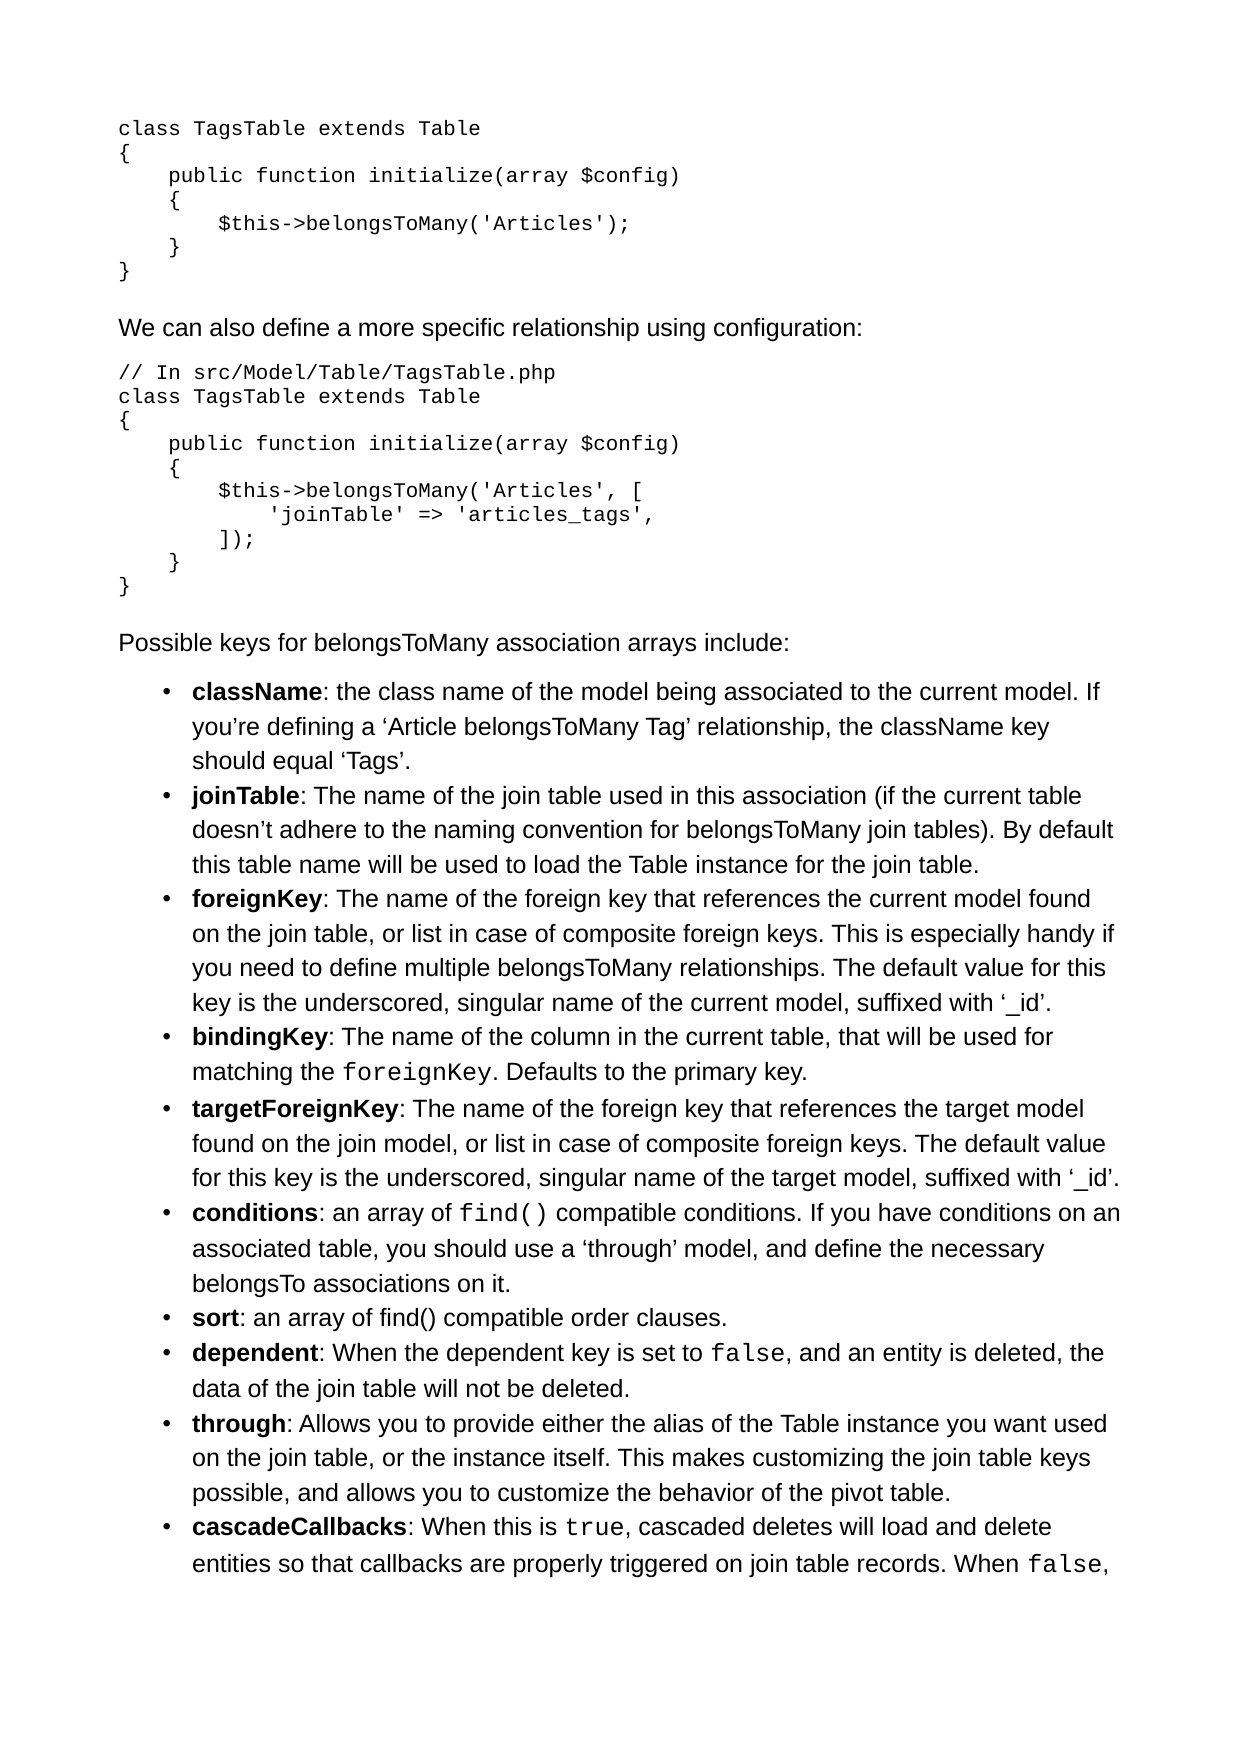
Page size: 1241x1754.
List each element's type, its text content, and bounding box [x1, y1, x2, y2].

list conditions: an array of find() compatible conditions. If you have conditions on an associated table, you should use a ‘through’ model, and define the necessary belongsTo associations on it. [162, 1197, 1122, 1297]
list joinTable: The name of the join table used in this association (if the current table doesn’t adhere to the naming convention for belongsToMany join tables). By default this table name will be used to load the Table instance for the join table. [162, 781, 1122, 878]
list through: Allows you to provide either the alias of the Table instance you want used on the join table, or the instance itself. This makes customizing the join table keys possible, and allows you to customize the behavior of the pivot table. [162, 1409, 1122, 1507]
text } [118, 575, 1122, 599]
list bindingKey: The name of the column in the current table, that will be used for matching the foreignKey. Defaults to the primary key. [162, 1022, 1122, 1088]
list sort: an array of find() compatible order clauses. [162, 1303, 1122, 1332]
list foreignKey: The name of the foreign key that references the current model found on the join table, or list in case of composite foreign keys. This is especially handy if you need to define multiple belongsToMany relationships. The default value for this key is the underscored, singular name of the current model, suffixed with ‘_id’. [162, 884, 1122, 1017]
text { [118, 457, 1122, 480]
text // In src/Model/Table/TagsTable.php [118, 362, 1122, 386]
text } [118, 551, 1122, 575]
text class TagsTable extends Table [118, 118, 1122, 142]
text $this->belongsToMany('Articles', [ [118, 480, 1122, 504]
text We can also define a more specific relationship using configuration: [118, 313, 1122, 342]
text class TagsTable extends Table [118, 386, 1122, 409]
text { [118, 409, 1122, 433]
list className: the class name of the model being associated to the current model. If you’re defining a ‘Article belongsToMany Tag’ relationship, the className key should equal ‘Tags’. [162, 677, 1122, 775]
text ]); [118, 528, 1122, 551]
text { [118, 142, 1122, 165]
text } [118, 260, 1122, 284]
list dependent: When the dependent key is set to false, and an entity is deleted, the data of the join table will not be deleted. [162, 1338, 1122, 1403]
list cascadeCallbacks: When this is true, cascaded deletes will load and delete entities so that callbacks are properly triggered on join table records. When false, [162, 1512, 1122, 1580]
text public function initialize(array $config) [118, 165, 1122, 189]
text { [118, 189, 1122, 213]
text } [118, 236, 1122, 260]
text 'joinTable' => 'articles_tags', [118, 504, 1122, 528]
text $this->belongsToMany('Articles'); [118, 213, 1122, 236]
text public function initialize(array $config) [118, 433, 1122, 457]
text Possible keys for belongsToMany association arrays include: [118, 628, 1122, 657]
list targetForeignKey: The name of the foreign key that references the target model found on the join model, or list in case of composite foreign keys. The default value for this key is the underscored, singular name of the target model, suffixed with ‘_id’. [162, 1094, 1122, 1192]
